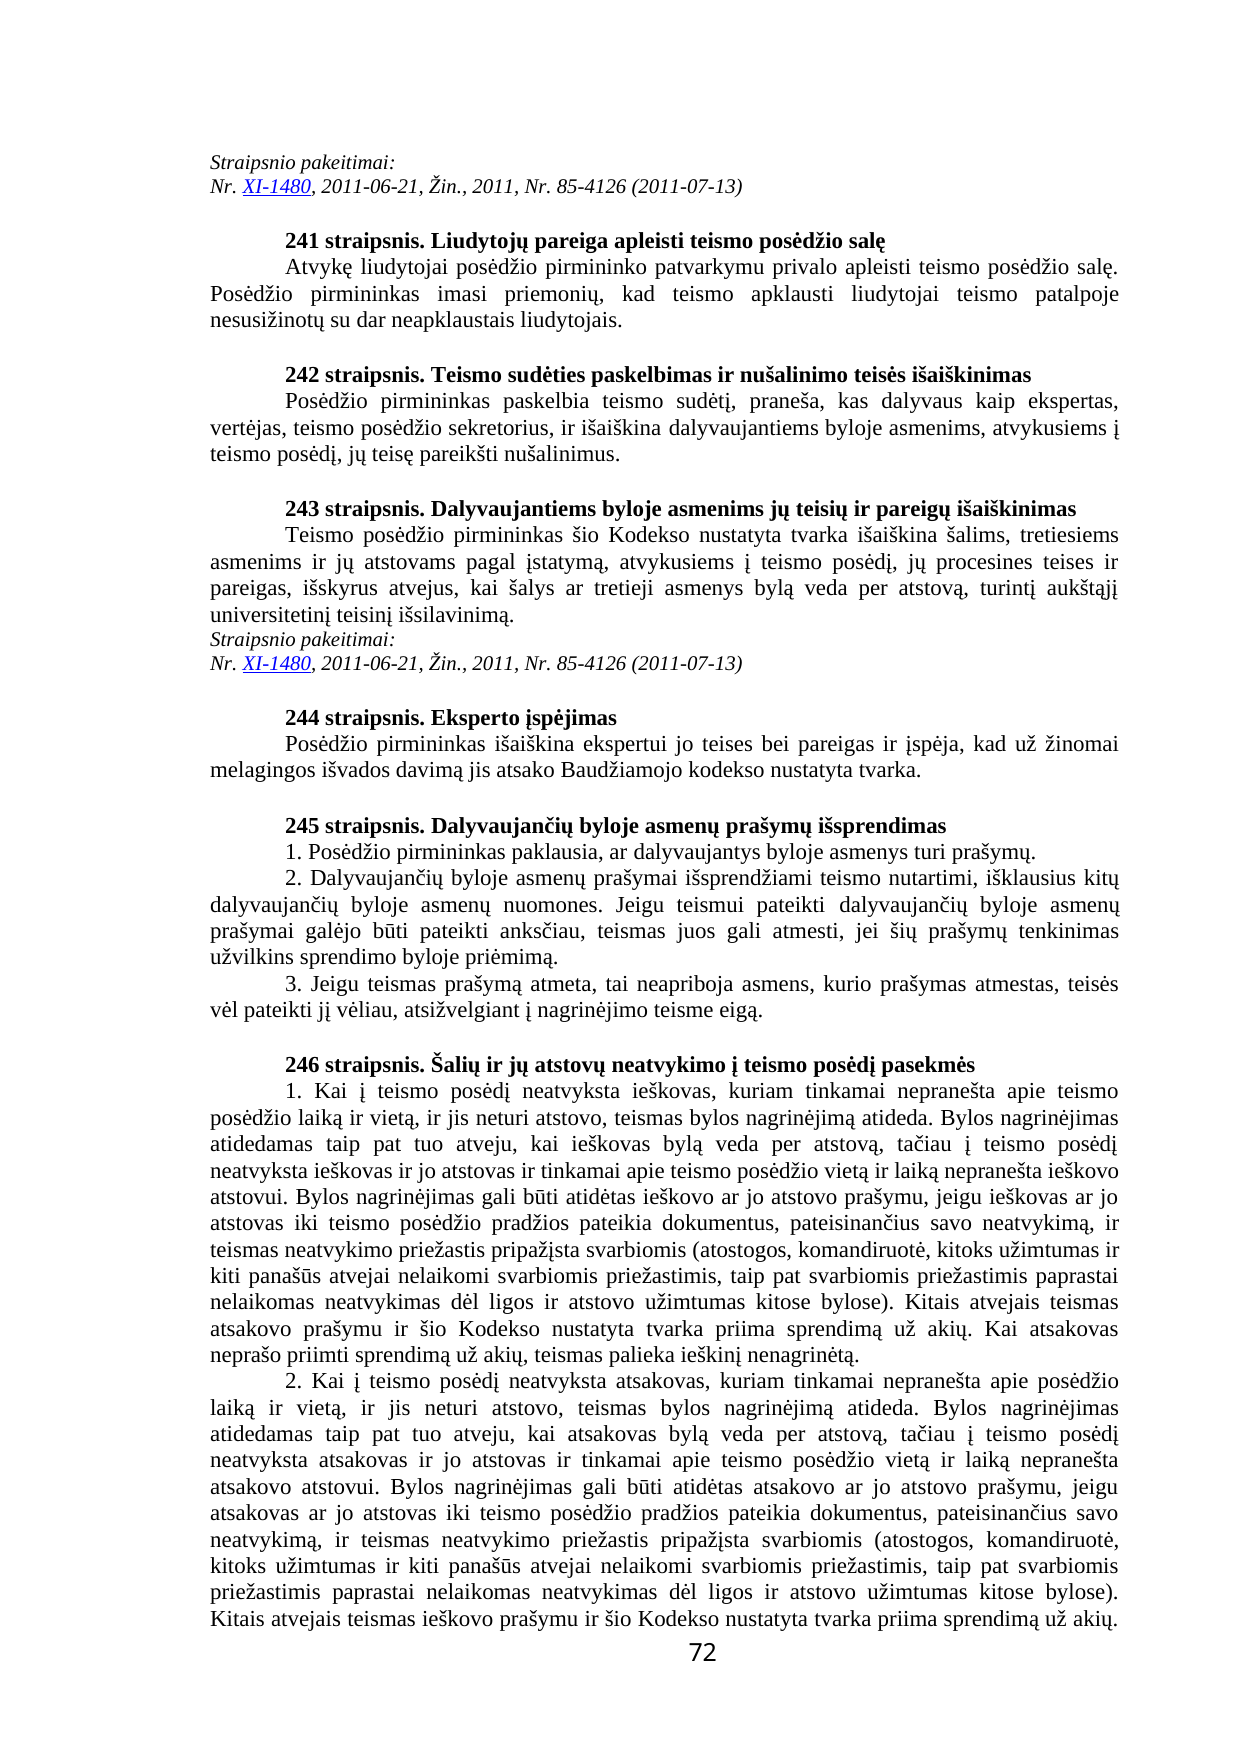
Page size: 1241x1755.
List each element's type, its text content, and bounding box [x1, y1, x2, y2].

text Teismo posėdžio pirmininkas šio Kodekso nustatyta tvarka išaiškina šalims, tretiesiems asmenims ir jų atstovams pagal įstatymą, atvykusiems į teismo posėdį, jų procesines teises ir pareigas, išskyrus atvejus, kai šalys ar tretieji asmenys bylą veda per atstovą, turintį aukštąjį universitetinį teisinį išsilavinimą. [210, 522, 1120, 627]
text Nr. XI-1480, 2011-06-21, Žin., 2011, Nr. 85-4126 (2011-07-13) [210, 174, 1120, 198]
text Straipsnio pakeitimai: [210, 627, 1120, 651]
text 1. Kai į teismo posėdį neatvyksta ieškovas, kuriam tinkamai nepranešta apie teismo posėdžio laiką ir vietą, ir jis neturi atstovo, teismas bylos nagrinėjimą atideda. Bylos nagrinėjimas atidedamas taip pat tuo atveju, kai ieškovas bylą veda per atstovą, tačiau į teismo posėdį neatvyksta ieškovas ir jo atstovas ir tinkamai apie teismo posėdžio vietą ir laiką nepranešta ieškovo atstovui. Bylos nagrinėjimas gali būti atidėtas ieškovo ar jo atstovo prašymu, jeigu ieškovas ar jo atstovas iki teismo posėdžio pradžios pateikia dokumentus, pateisinančius savo neatvykimą, ir teismas neatvykimo priežastis pripažįsta svarbiomis (atostogos, komandiruotė, kitoks užimtumas ir kiti panašūs atvejai nelaikomi svarbiomis priežastimis, taip pat svarbiomis priežastimis paprastai nelaikomas neatvykimas dėl ligos ir atstovo užimtumas kitose bylose). Kitais atvejais teismas atsakovo prašymu ir šio Kodekso nustatyta tvarka priima sprendimą už akių. Kai atsakovas neprašo priimti sprendimą už akių, teismas palieka ieškinį nenagrinėtą. [210, 1078, 1120, 1367]
text 246 straipsnis. Šalių ir jų atstovų neatvykimo į teismo posėdį pasekmės [210, 1051, 1120, 1078]
text 244 straipsnis. Eksperto įspėjimas [210, 704, 1120, 730]
text Straipsnio pakeitimai: [210, 150, 1120, 174]
text 2. Dalyvaujančių byloje asmenų prašymai išsprendžiami teismo nutartimi, išklausius kitų dalyvaujančių byloje asmenų nuomones. Jeigu teismui pateikti dalyvaujančių byloje asmenų prašymai galėjo būti pateikti anksčiau, teismas juos gali atmesti, jei šių prašymų tenkinimas užvilkins sprendimo byloje priėmimą. [210, 864, 1120, 970]
text 241 straipsnis. Liudytojų pareiga apleisti teismo posėdžio salę [210, 227, 1120, 253]
text 245 straipsnis. Dalyvaujančių byloje asmenų prašymų išsprendimas [210, 812, 1120, 838]
text 3. Jeigu teismas prašymą atmeta, tai neapriboja asmens, kurio prašymas atmestas, teisės vėl pateikti jį vėliau, atsižvelgiant į nagrinėjimo teisme eigą. [210, 970, 1120, 1022]
text 243 straipsnis. Dalyvaujantiems byloje asmenims jų teisių ir pareigų išaiškinimas [285, 495, 1120, 522]
text Posėdžio pirmininkas išaiškina ekspertui jo teises bei pareigas ir įspėja, kad už žinomai melagingos išvados davimą jis atsako Baudžiamojo kodekso nustatyta tvarka. [210, 730, 1120, 783]
text Nr. XI-1480, 2011-06-21, Žin., 2011, Nr. 85-4126 (2011-07-13) [210, 651, 1120, 675]
text Posėdžio pirmininkas paskelbia teismo sudėtį, praneša, kas dalyvaus kaip ekspertas, vertėjas, teismo posėdžio sekretorius, ir išaiškina dalyvaujantiems byloje asmenims, atvykusiems į teismo posėdį, jų teisę pareikšti nušalinimus. [210, 387, 1120, 466]
text 1. Posėdžio pirmininkas paklausia, ar dalyvaujantys byloje asmenys turi prašymų. [210, 838, 1120, 864]
text Atvykę liudytojai posėdžio pirmininko patvarkymu privalo apleisti teismo posėdžio salę. Posėdžio pirmininkas imasi priemonių, kad teismo apklausti liudytojai teismo patalpoje nesusižinotų su dar neapklaustais liudytojais. [210, 253, 1120, 332]
text 2. Kai į teismo posėdį neatvyksta atsakovas, kuriam tinkamai nepranešta apie posėdžio laiką ir vietą, ir jis neturi atstovo, teismas bylos nagrinėjimą atideda. Bylos nagrinėjimas atidedamas taip pat tuo atveju, kai atsakovas bylą veda per atstovą, tačiau į teismo posėdį neatvyksta atsakovas ir jo atstovas ir tinkamai apie teismo posėdžio vietą ir laiką nepranešta atsakovo atstovui. Bylos nagrinėjimas gali būti atidėtas atsakovo ar jo atstovo prašymu, jeigu atsakovas ar jo atstovas iki teismo posėdžio pradžios pateikia dokumentus, pateisinančius savo neatvykimą, ir teismas neatvykimo priežastis pripažįsta svarbiomis (atostogos, komandiruotė, kitoks užimtumas ir kiti panašūs atvejai nelaikomi svarbiomis priežastimis, taip pat svarbiomis priežastimis paprastai nelaikomas neatvykimas dėl ligos ir atstovo užimtumas kitose bylose). Kitais atvejais teismas ieškovo prašymu ir šio Kodekso nustatyta tvarka priima sprendimą už akių. [210, 1367, 1120, 1631]
text 242 straipsnis. Teismo sudėties paskelbimas ir nušalinimo teisės išaiškinimas [285, 361, 1120, 387]
